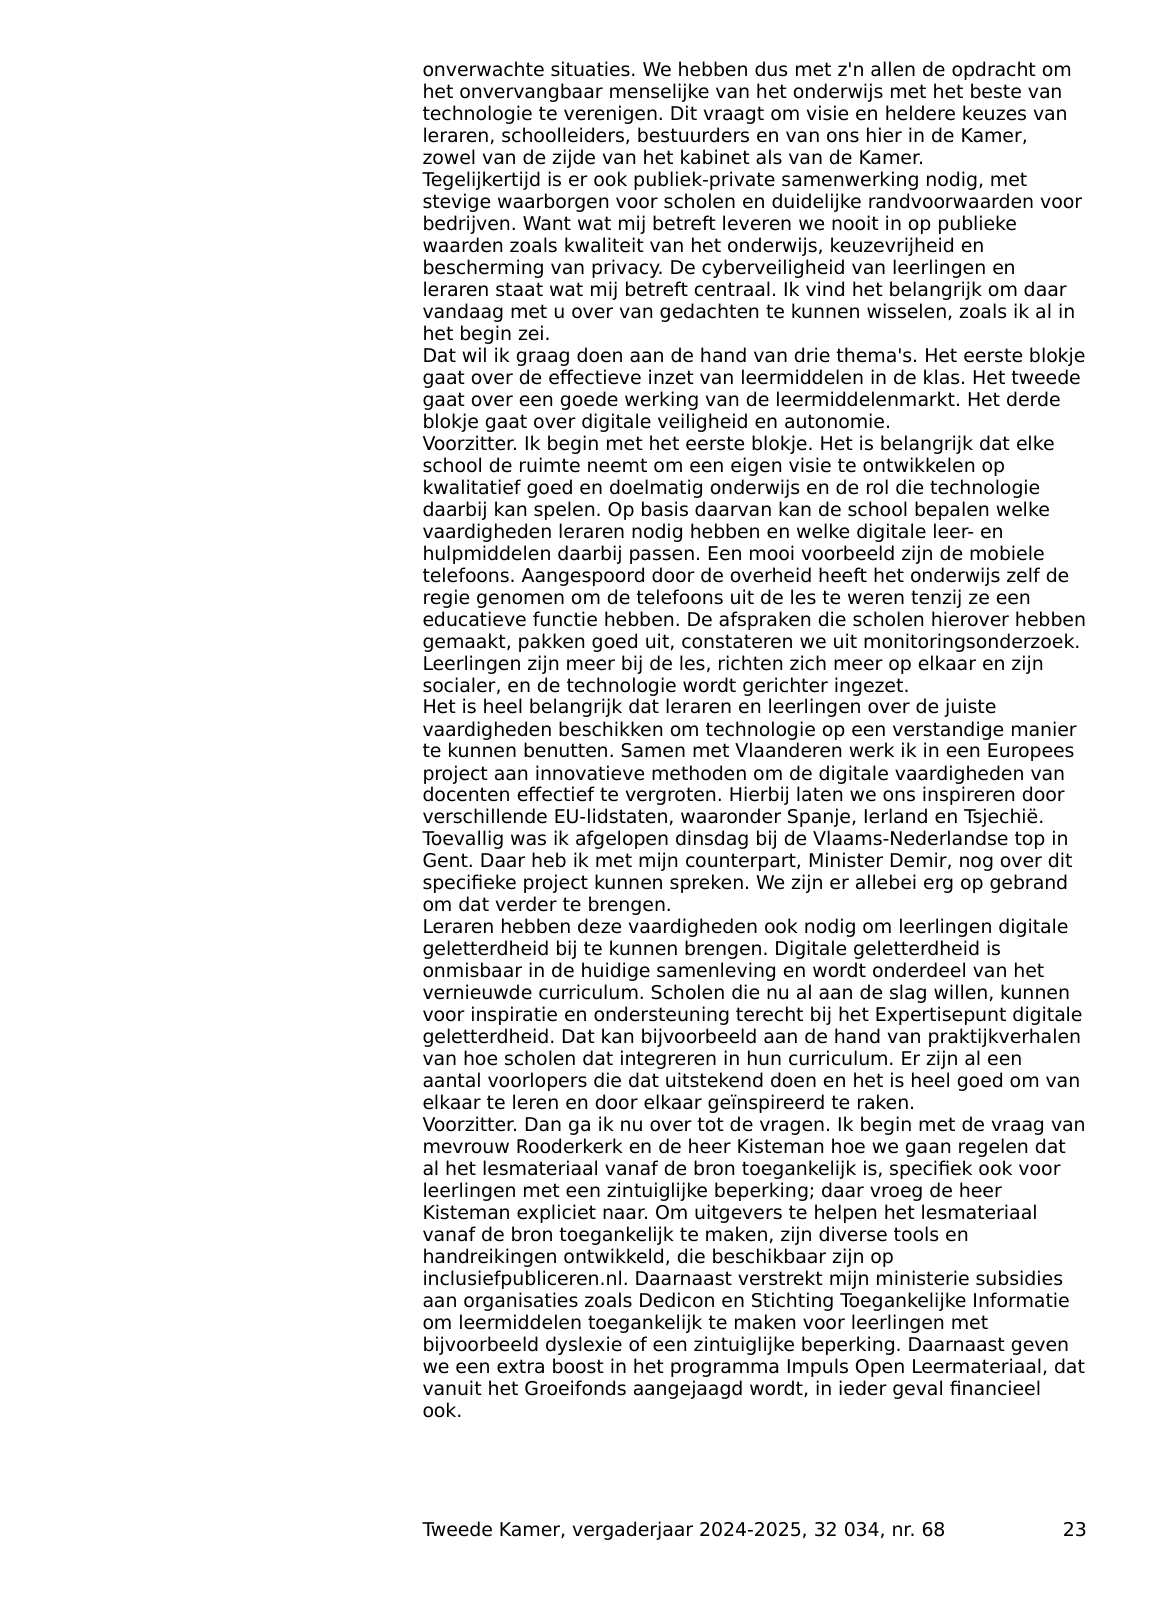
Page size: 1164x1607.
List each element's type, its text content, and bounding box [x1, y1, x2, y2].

text Voorzitter. Dan ga ik nu over tot de vragen. Ik begin met de vraag van mevrouw Rooderkerk en de heer Kisteman hoe we gaan regelen dat al het lesmateriaal vanaf de bron toegankelijk is, specifiek ook voor leerlingen met een zintuiglijke beperking; daar vroeg de heer Kisteman expliciet naar. Om uitgevers te helpen het lesmateriaal vanaf de bron toegankelijk te maken, zijn diverse tools en handreikingen ontwikkeld, die beschikbaar zijn op inclusiefpubliceren.nl. Daarnaast verstrekt mijn ministerie subsidies aan organisaties zoals Dedicon en Stichting Toegankelijke Informatie om leermiddelen toegankelijk te maken voor leerlingen met bijvoorbeeld dyslexie of een zintuiglijke beperking. Daarnaast geven we een extra boost in het programma Impuls Open Leermateriaal, dat vanuit het Groeifonds aangejaagd wordt, in ieder geval financieel ook. [422, 1114, 1087, 1422]
text Leraren hebben deze vaardigheden ook nodig om leerlingen digitale geletterdheid bij te kunnen brengen. Digitale geletterdheid is onmisbaar in de huidige samenleving en wordt onderdeel van het vernieuwde curriculum. Scholen die nu al aan de slag willen, kunnen voor inspiratie en ondersteuning terecht bij het Expertisepunt digitale geletterdheid. Dat kan bijvoorbeeld aan de hand van praktijkverhalen van hoe scholen dat integreren in hun curriculum. Er zijn al een aantal voorlopers die dat uitstekend doen en het is heel goed om van elkaar te leren en door elkaar geïnspireerd te raken. [422, 916, 1087, 1114]
text Tegelijkertijd is er ook publiek-private samenwerking nodig, met stevige waarborgen voor scholen en duidelijke randvoorwaarden voor bedrijven. Want wat mij betreft leveren we nooit in op publieke waarden zoals kwaliteit van het onderwijs, keuzevrijheid en bescherming van privacy. De cyberveiligheid van leerlingen en leraren staat wat mij betreft centraal. Ik vind het belangrijk om daar vandaag met u over van gedachten te kunnen wisselen, zoals ik al in het begin zei. [422, 169, 1087, 345]
text onverwachte situaties. We hebben dus met z'n allen de opdracht om het onvervangbaar menselijke van het onderwijs met het beste van technologie te verenigen. Dit vraagt om visie en heldere keuzes van leraren, schoolleiders, bestuurders en van ons hier in de Kamer, zowel van de zijde van het kabinet als van de Kamer. [422, 59, 1087, 169]
text Het is heel belangrijk dat leraren en leerlingen over de juiste vaardigheden beschikken om technologie op een verstandige manier te kunnen benutten. Samen met Vlaanderen werk ik in een Europees project aan innovatieve methoden om de digitale vaardigheden van docenten effectief te vergroten. Hierbij laten we ons inspireren door verschillende EU-lidstaten, waaronder Spanje, Ierland en Tsjechië. Toevallig was ik afgelopen dinsdag bij de Vlaams-Nederlandse top in Gent. Daar heb ik met mijn counterpart, Minister Demir, nog over dit specifieke project kunnen spreken. We zijn er allebei erg op gebrand om dat verder te brengen. [422, 696, 1087, 916]
text Dat wil ik graag doen aan de hand van drie thema's. Het eerste blokje gaat over de effectieve inzet van leermiddelen in de klas. Het tweede gaat over een goede werking van de leermiddelenmarkt. Het derde blokje gaat over digitale veiligheid en autonomie. [422, 345, 1087, 433]
text Voorzitter. Ik begin met het eerste blokje. Het is belangrijk dat elke school de ruimte neemt om een eigen visie te ontwikkelen op kwalitatief goed en doelmatig onderwijs en de rol die technologie daarbij kan spelen. Op basis daarvan kan de school bepalen welke vaardigheden leraren nodig hebben en welke digitale leer- en hulpmiddelen daarbij passen. Een mooi voorbeeld zijn de mobiele telefoons. Aangespoord door de overheid heeft het onderwijs zelf de regie genomen om de telefoons uit de les te weren tenzij ze een educatieve functie hebben. De afspraken die scholen hierover hebben gemaakt, pakken goed uit, constateren we uit monitoringsonderzoek. Leerlingen zijn meer bij de les, richten zich meer op elkaar en zijn socialer, en de technologie wordt gerichter ingezet. [422, 433, 1087, 696]
